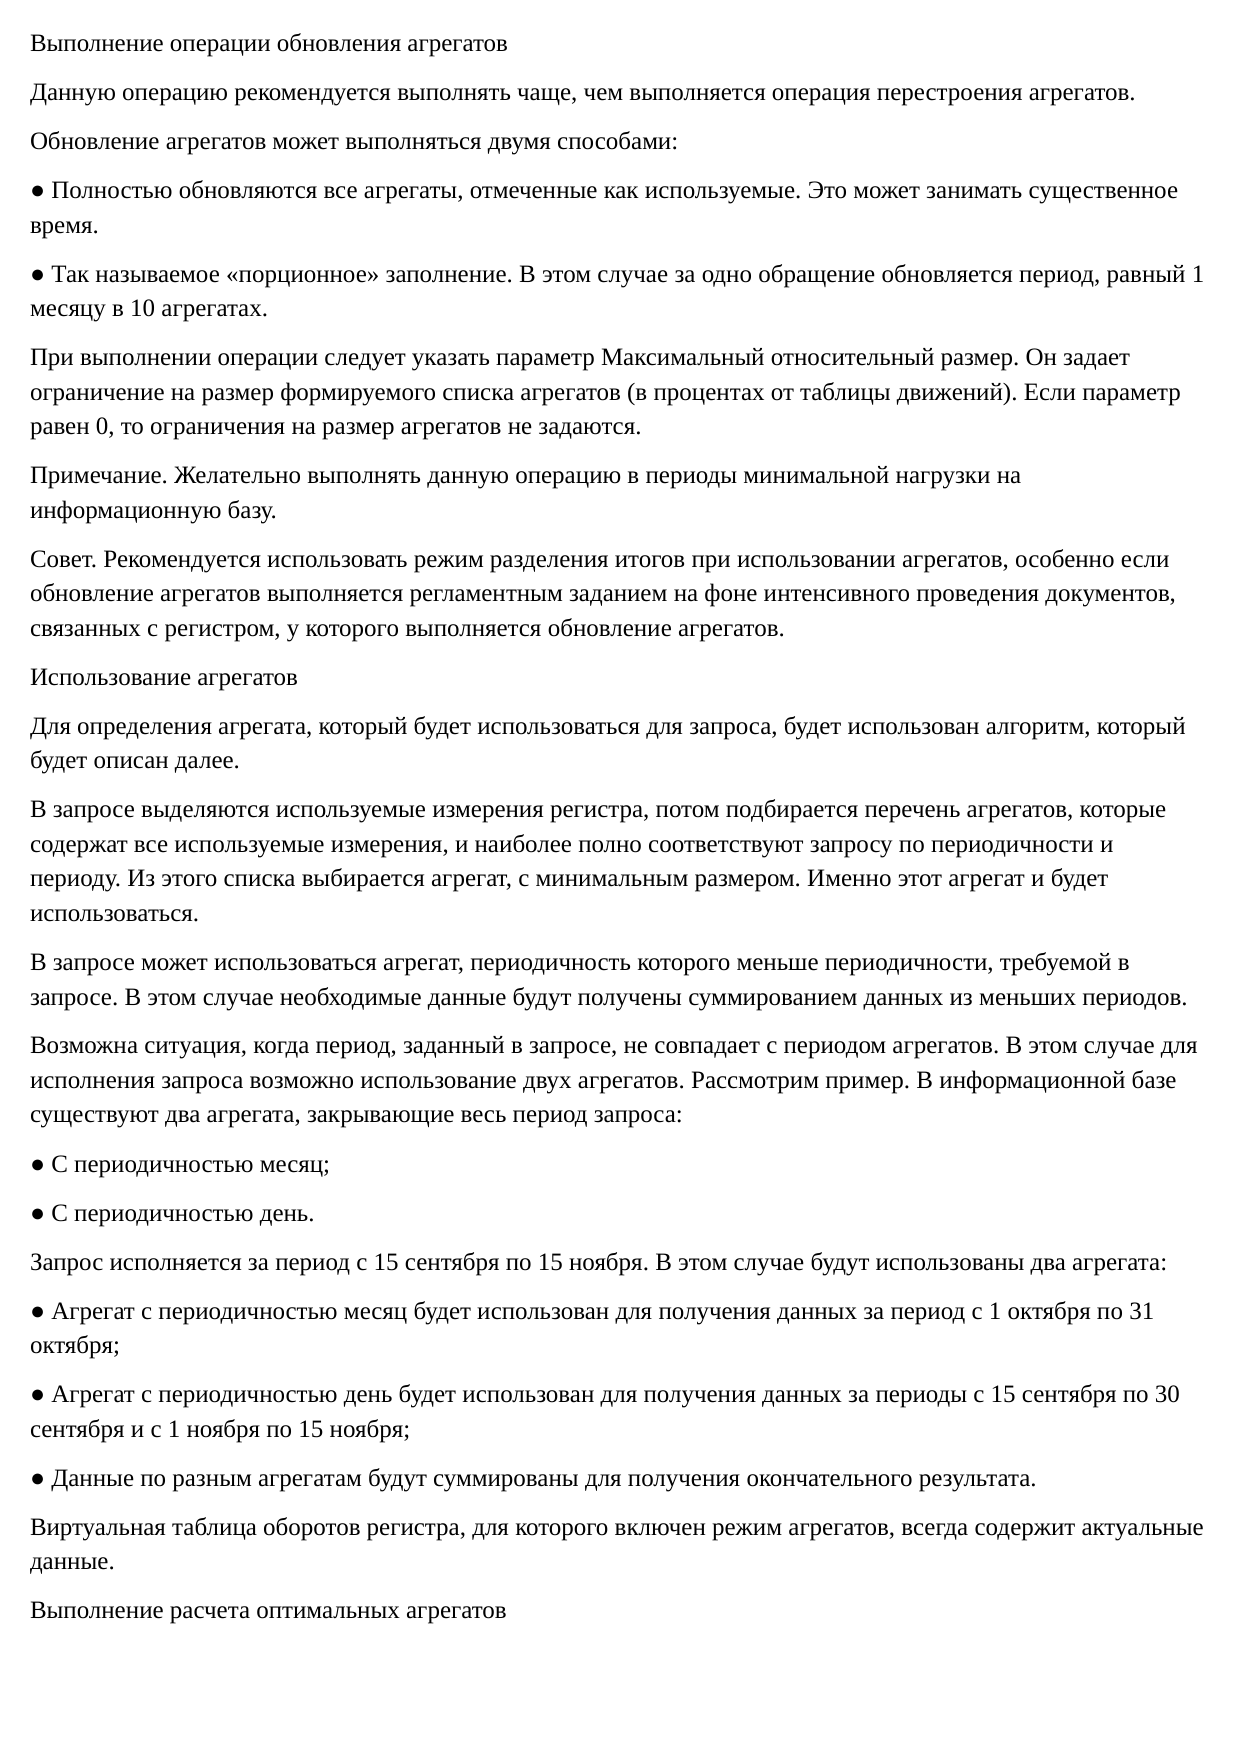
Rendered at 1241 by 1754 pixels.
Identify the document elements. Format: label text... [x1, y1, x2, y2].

text Выполнение расчета оптимальных агрегатов [30, 1596, 1211, 1624]
text В запросе может использоваться агрегат, периодичность которого меньше периодичности, требуемой в запросе. В этом случае необходимые данные будут получены суммированием данных из меньших периодов. [30, 947, 1211, 1010]
text Примечание. Желательно выполнять данную операцию в периоды минимальной нагрузки на информационную базу. [30, 460, 1211, 524]
text Виртуальная таблица оборотов регистра, для которого включен режим агрегатов, всегда содержит актуальные данные. [30, 1512, 1211, 1575]
text При выполнении операции следует указать параметр Максимальный относительный размер. Он задает ограничение на размер формируемого списка агрегатов (в процентах от таблицы движений). Если параметр равен 0, то ограничения на размер агрегатов не задаются. [30, 342, 1211, 440]
text ● Агрегат с периодичностью месяц будет использован для получения данных за период с 1 октября по 31 октября; [30, 1296, 1211, 1359]
text ● Данные по разным агрегатам будут суммированы для получения окончательного результата. [30, 1463, 1211, 1492]
text Для определения агрегата, который будет использоваться для запроса, будет использован алгоритм, который будет описан далее. [30, 711, 1211, 774]
text ● С периодичностью день. [30, 1198, 1211, 1226]
text Использование агрегатов [30, 662, 1211, 691]
text ● С периодичностью месяц; [30, 1149, 1211, 1177]
text Обновление агрегатов может выполняться двумя способами: [30, 126, 1211, 155]
text ● Агрегат с периодичностью день будет использован для получения данных за периоды с 15 сентября по 30 сентября и с 1 ноября по 15 ноября; [30, 1379, 1211, 1443]
text ● Полностью обновляются все агрегаты, отмеченные как используемые. Это может занимать существенное время. [30, 175, 1211, 238]
text В запросе выделяются используемые измерения регистра, потом подбирается перечень агрегатов, которые содержат все используемые измерения, и наиболее полно соответствуют запросу по периодичности и периоду. Из этого списка выбирается агрегат, с минимальным размером. Именно этот агрегат и будет использоваться. [30, 794, 1211, 927]
text Возможна ситуация, когда период, заданный в запросе, не совпадает с периодом агрегатов. В этом случае для исполнения запроса возможно использование двух агрегатов. Рассмотрим пример. В информационной базе существуют два агрегата, закрывающие весь период запроса: [30, 1031, 1211, 1128]
text Совет. Рекомендуется использовать режим разделения итогов при использовании агрегатов, особенно если обновление агрегатов выполняется регламентным заданием на фоне интенсивного проведения документов, связанных с регистром, у которого выполняется обновление агрегатов. [30, 544, 1211, 642]
text Выполнение операции обновления агрегатов [30, 28, 1211, 57]
text Данную операцию рекомендуется выполнять чаще, чем выполняется операция перестроения агрегатов. [30, 77, 1211, 106]
text ● Так называемое «порционное» заполнение. В этом случае за одно обращение обновляется период, равный 1 месяцу в 10 агрегатах. [30, 259, 1211, 322]
text Запрос исполняется за период с 15 сентября по 15 ноября. В этом случае будут использованы два агрегата: [30, 1247, 1211, 1276]
